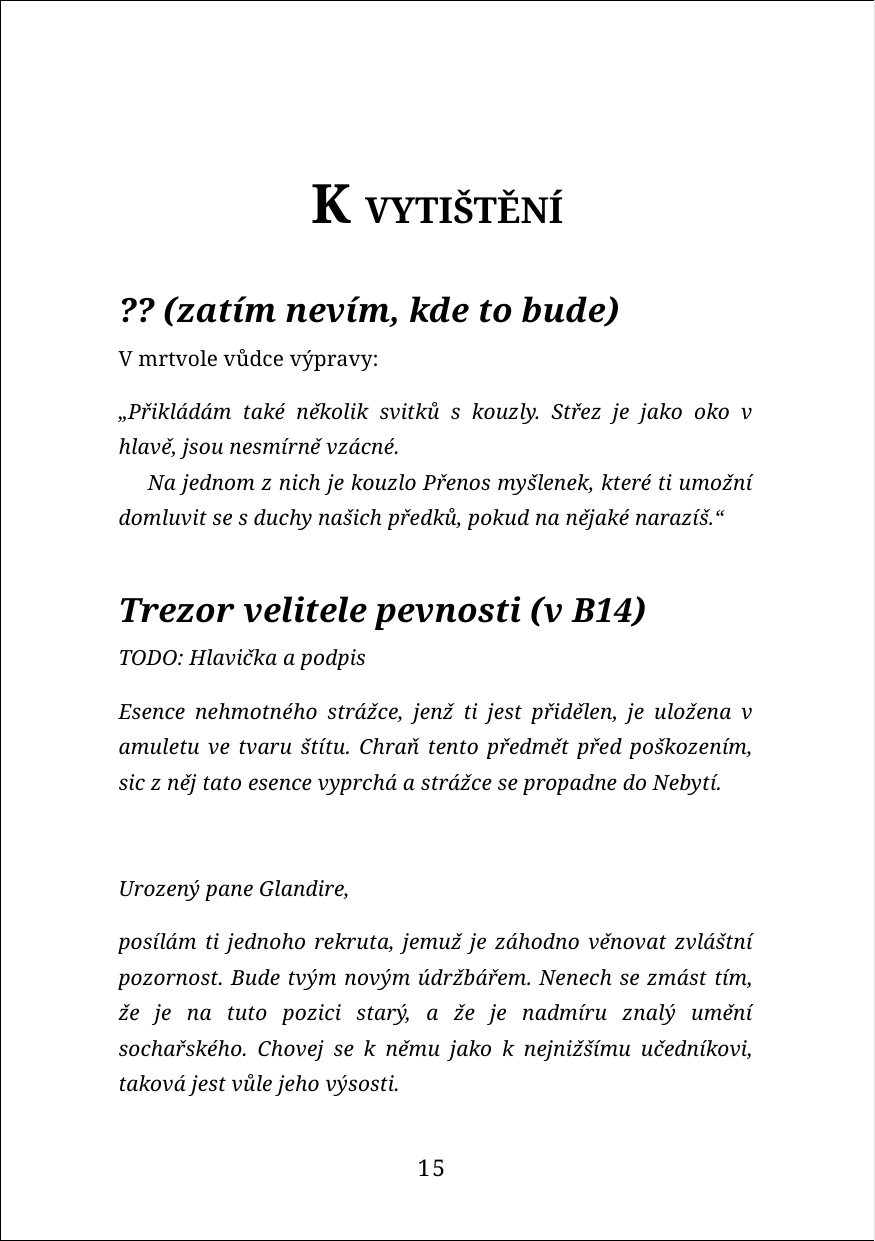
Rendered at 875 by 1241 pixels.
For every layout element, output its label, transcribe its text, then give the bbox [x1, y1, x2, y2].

text „Přikládám také několik svitků s kouzly. Střez je jako oko v hlavě, jsou nesmírně vzácné. Na jednom z nich je kouzlo Přenos myšlenek, které ti umožní domluvit se s duchy našich předků, pokud na nějaké narazíš.“ [118, 397, 756, 532]
subtitle Trezor velitele pevnosti (v B14) [118, 586, 756, 632]
subtitle K vytištění [118, 166, 756, 239]
text Esence nehmotného strážce, jenž ti jest přidělen, je uložena v amuletu ve tvaru štítu. Chraň tento předmět před poškozením, sic z něj tato esence vyprchá a strážce se propadne do Nebytí. [118, 697, 756, 796]
text V mrtvole vůdce výpravy: [118, 344, 756, 372]
subtitle ?? (zatím nevím, kde to bude) [118, 287, 756, 332]
text posílám ti jednoho rekruta, jemuž je záhodno věnovat zvláštní pozornost. Bude tvým novým údržbářem. Nenech se zmást tím, že je na tuto pozici starý, a že je nadmíru znalý umění sochařského. Chovej se k němu jako k nejnižšímu učedníkovi, taková jest vůle jeho výsosti. [118, 927, 756, 1098]
text TODO: Hlavička a podpis [118, 643, 756, 672]
text Urozený pane Glandire, [118, 874, 756, 903]
